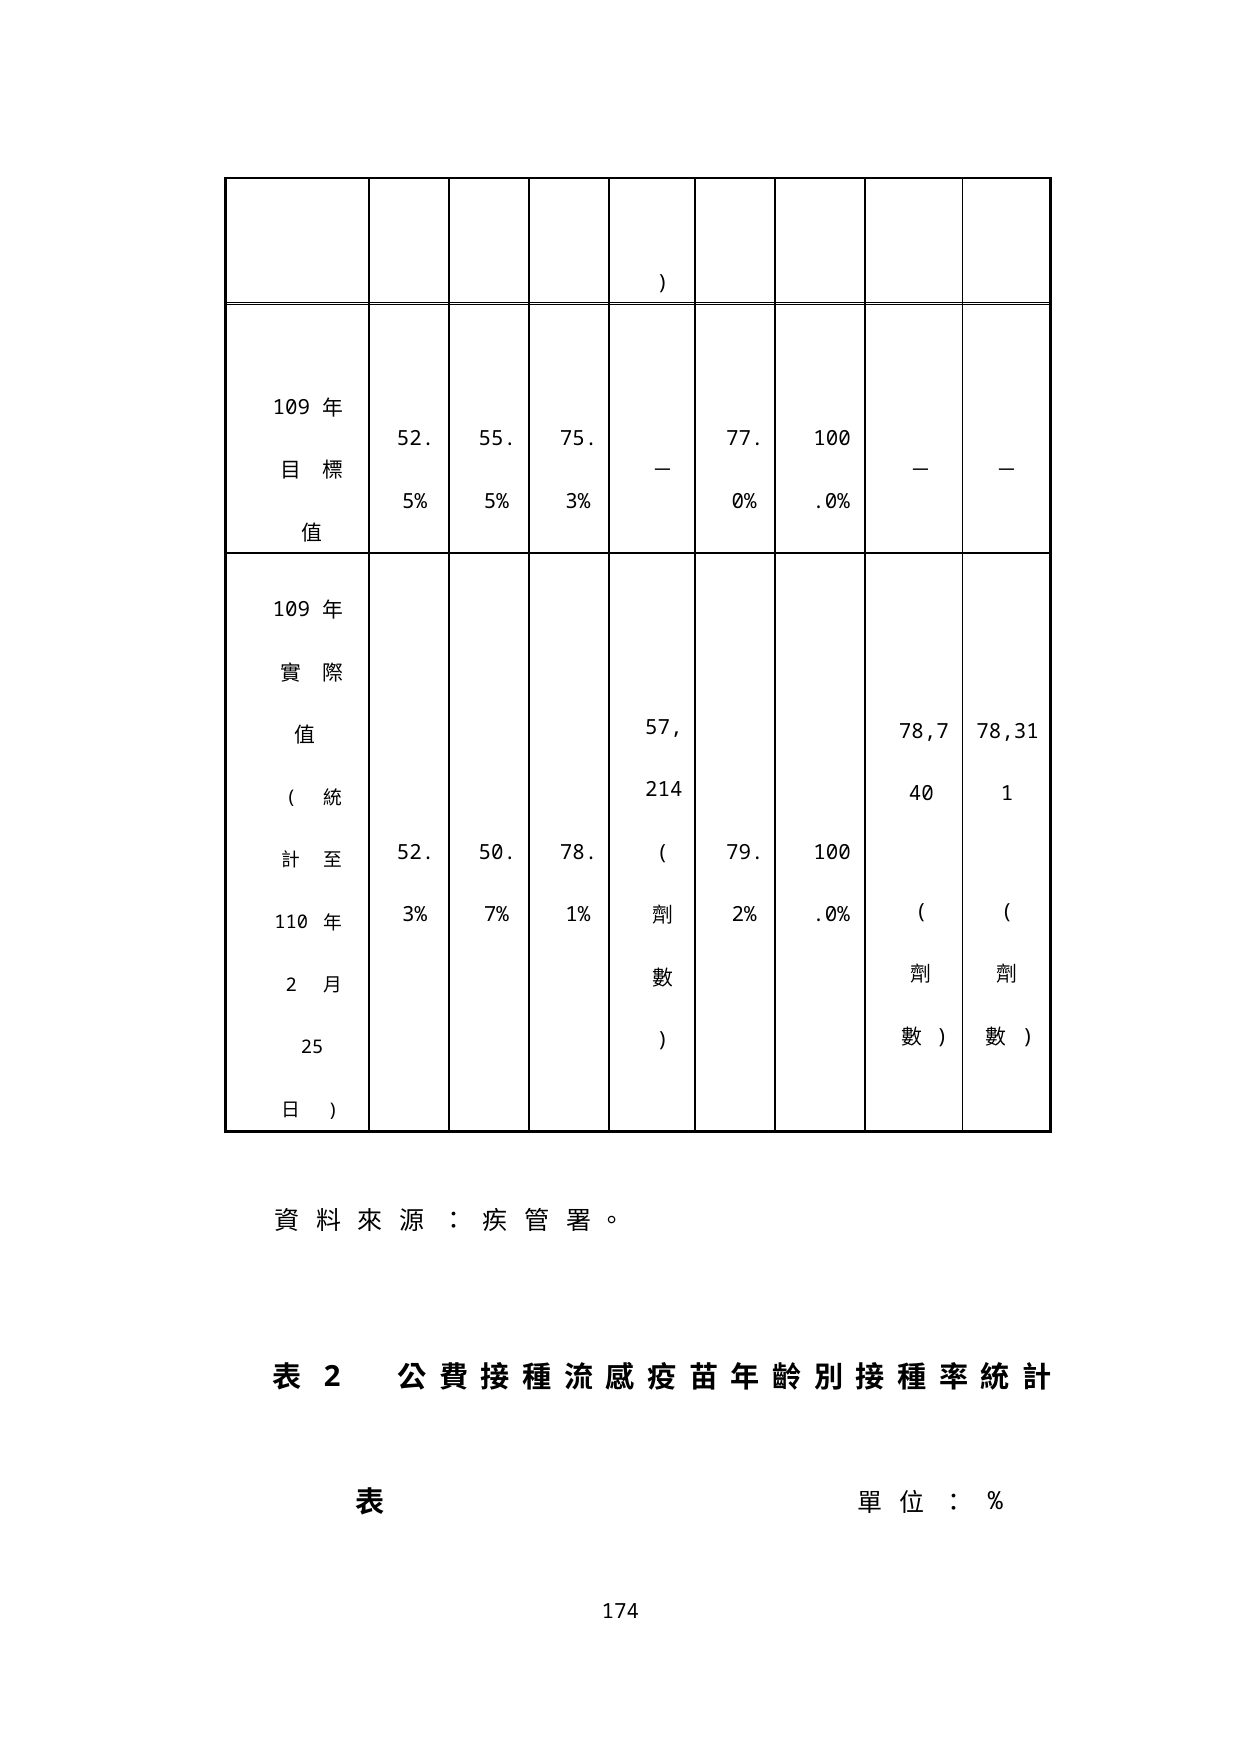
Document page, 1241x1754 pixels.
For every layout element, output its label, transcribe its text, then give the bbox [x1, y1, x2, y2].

table_cell [776, 179, 864, 302]
table_cell 75.3% [530, 305, 608, 552]
table_cell [866, 179, 962, 302]
table_cell 57,214 (劑數) [610, 554, 694, 1129]
table_cell 52.3% [370, 554, 448, 1129]
table_cell 109年實際值(統計至110年2月25日) [227, 554, 368, 1129]
table_cell － [610, 305, 694, 552]
table_cell [370, 179, 448, 302]
table_cell 77.0% [696, 305, 774, 552]
table_cell 55.5% [450, 305, 528, 552]
table_cell [963, 179, 1049, 302]
table_cell ) [610, 179, 694, 302]
table_cell 78.1% [530, 554, 608, 1129]
table_cell 78,740 (劑數) [866, 554, 962, 1129]
table_cell [530, 179, 608, 302]
table_cell [696, 179, 774, 302]
table_cell 109年目標值 [227, 305, 368, 552]
text 資料來源：疾管署。 [242, 1177, 1058, 1240]
table_cell 50.7% [450, 554, 528, 1129]
table_cell － [963, 305, 1049, 552]
table_cell [227, 179, 368, 302]
table_cell － [866, 305, 962, 552]
table_cell 52.5% [370, 305, 448, 552]
table_cell 79.2% [696, 554, 774, 1129]
table_cell 100.0% [776, 305, 864, 552]
table_cell [450, 179, 528, 302]
table_cell 100.0% [776, 554, 864, 1129]
table_cell 78,311 (劑數) [963, 554, 1049, 1129]
text 表2 公費接種流感疫苗年齡別接種率統計表 單位：% [244, 1302, 1058, 1552]
